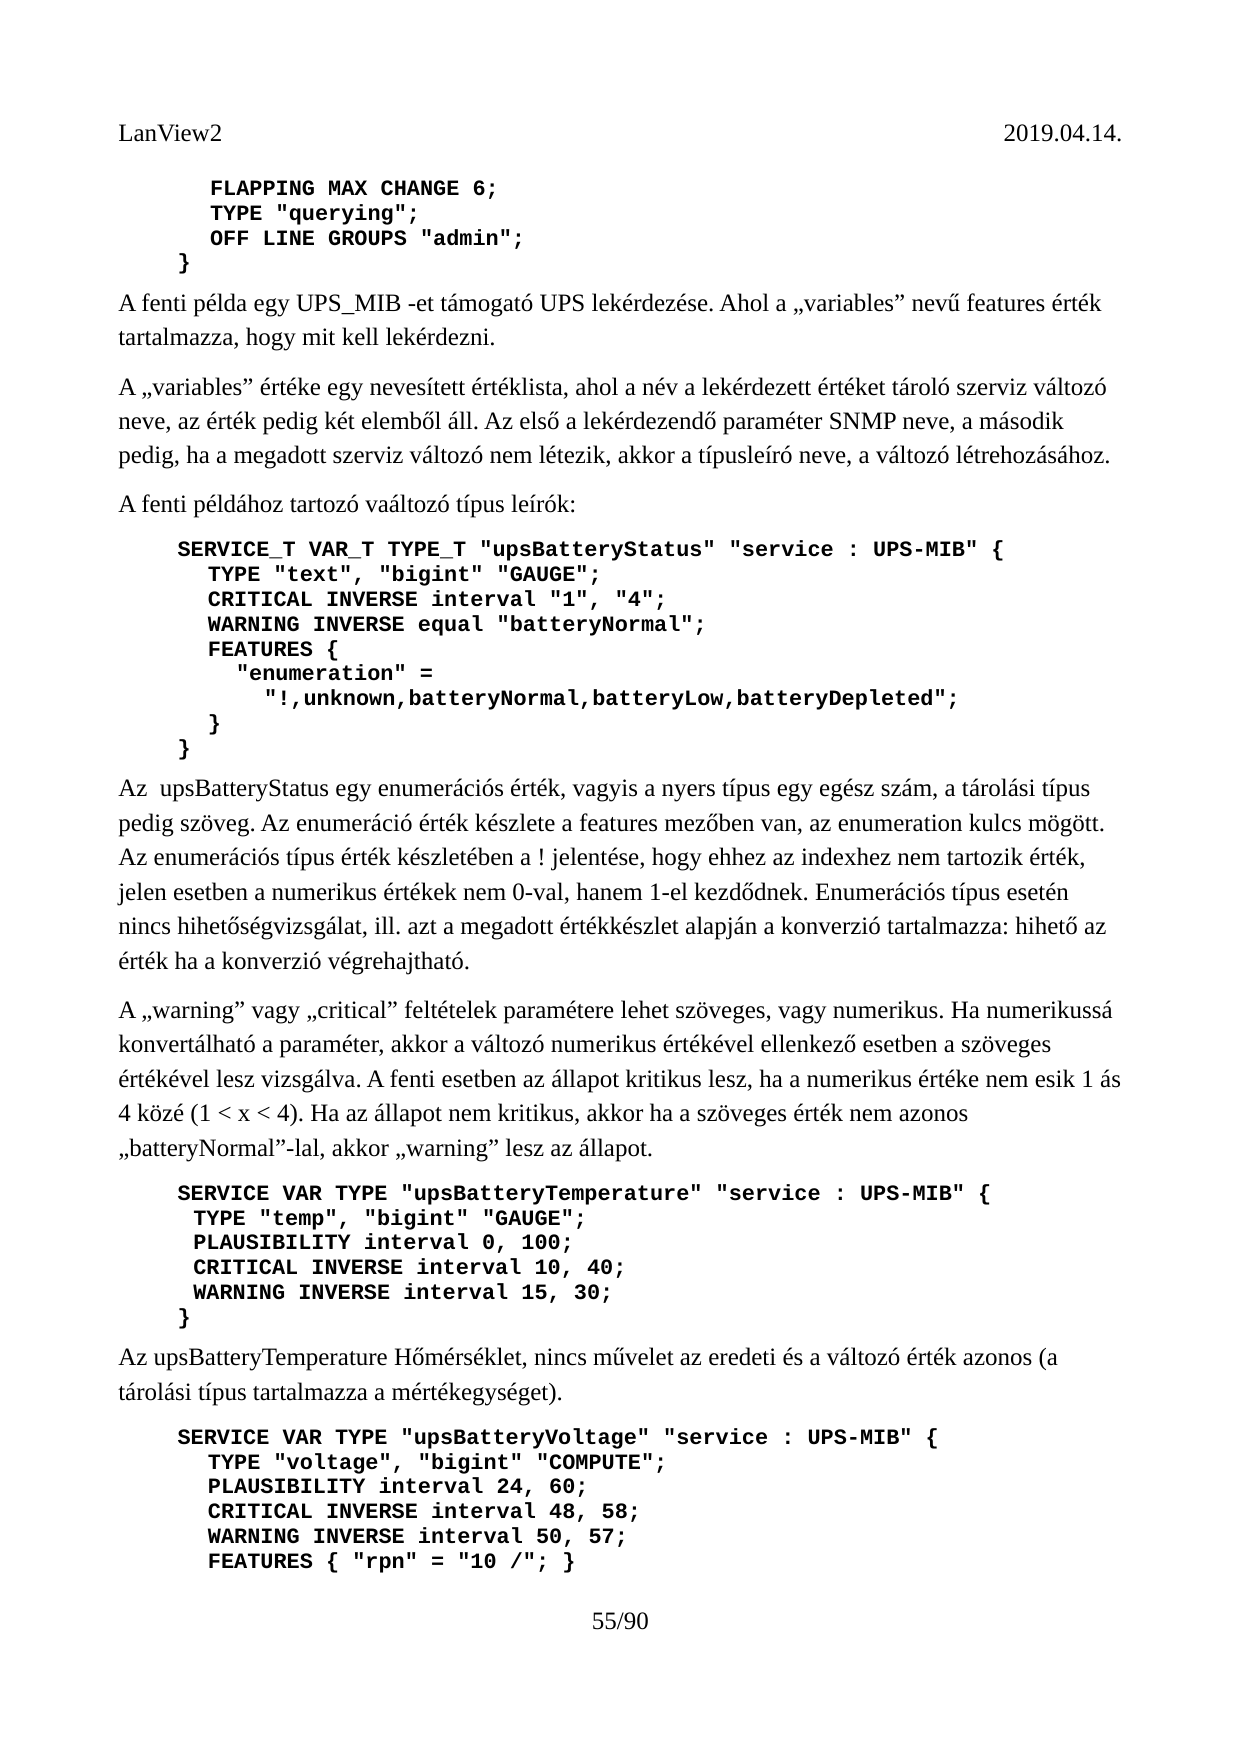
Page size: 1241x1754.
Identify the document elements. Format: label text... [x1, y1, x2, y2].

text A fenti példa egy UPS_MIB -et támogató UPS lekérdezése. Ahol a „variables” nevű features érték tartalmazza, hogy mit kell lekérdezni. [118, 288, 1122, 351]
text OFF LINE GROUPS "admin"; [177, 227, 1122, 251]
text TYPE "temp", "bigint" "GAUGE"; [177, 1207, 1122, 1232]
text A fenti példához tartozó vaáltozó típus leírók: [118, 489, 1122, 518]
text } [177, 712, 1122, 737]
text } [177, 251, 1122, 276]
text A „variables” értéke egy nevesített értéklista, ahol a név a lekérdezett értéket tároló szerviz változó neve, az érték pedig két elemből áll. Az első a lekérdezendő paraméter SNMP neve, a második pedig, ha a megadott szerviz változó nem létezik, akkor a típusleíró neve, a változó létrehozásához. [118, 372, 1122, 469]
text SERVICE_T VAR_T TYPE_T "upsBatteryStatus" "service : UPS-MIB" { [177, 539, 1122, 563]
text } [177, 737, 1122, 762]
text PLAUSIBILITY interval 0, 100; [177, 1232, 1122, 1256]
text SERVICE VAR TYPE "upsBatteryTemperature" "service : UPS-MIB" { [177, 1182, 1122, 1207]
text TYPE "voltage", "bigint" "COMPUTE"; [177, 1451, 1122, 1476]
text TYPE "querying"; [177, 202, 1122, 227]
text Az upsBatteryTemperature Hőmérséklet, nincs művelet az eredeti és a változó érték azonos (a tárolási típus tartalmazza a mértékegységet). [118, 1342, 1122, 1406]
text WARNING INVERSE interval 15, 30; [177, 1281, 1122, 1306]
text WARNING INVERSE equal "batteryNormal"; [177, 613, 1122, 638]
text CRITICAL INVERSE interval "1", "4"; [177, 588, 1122, 613]
text CRITICAL INVERSE interval 48, 58; [177, 1500, 1122, 1525]
text FLAPPING MAX CHANGE 6; [177, 177, 1122, 202]
text FEATURES { [177, 638, 1122, 663]
text TYPE "text", "bigint" "GAUGE"; [177, 563, 1122, 588]
text FEATURES { "rpn" = "10 /"; } [177, 1550, 1122, 1575]
text A „warning” vagy „critical” feltételek paramétere lehet szöveges, vagy numerikus. Ha numerikussá konvertálható a paraméter, akkor a változó numerikus értékével ellenkező esetben a szöveges értékével lesz vizsgálva. A fenti esetben az állapot kritikus lesz, ha a numerikus értéke nem esik 1 ás 4 közé (1 < x < 4). Ha az állapot nem kritikus, akkor ha a szöveges érték nem azonos „batteryNormal”-lal, akkor „warning” lesz az állapot. [118, 995, 1122, 1162]
text SERVICE VAR TYPE "upsBatteryVoltage" "service : UPS-MIB" { [177, 1426, 1122, 1451]
text WARNING INVERSE interval 50, 57; [177, 1525, 1122, 1550]
text CRITICAL INVERSE interval 10, 40; [177, 1256, 1122, 1281]
text } [177, 1306, 1122, 1331]
text "enumeration" = "!,unknown,batteryNormal,batteryLow,batteryDepleted"; [177, 663, 1122, 712]
text PLAUSIBILITY interval 24, 60; [177, 1476, 1122, 1500]
text Az upsBatteryStatus egy enumerációs érték, vagyis a nyers típus egy egész szám, a tárolási típus pedig szöveg. Az enumeráció érték készlete a features mezőben van, az enumeration kulcs mögött. Az enumerációs típus érték készletében a ! jelentése, hogy ehhez az indexhez nem tartozik érték, jelen esetben a numerikus értékek nem 0-val, hanem 1-el kezdődnek. Enumerációs típus esetén nincs hihetőségvizsgálat, ill. azt a megadott értékkészlet alapján a konverzió tartalmazza: hihető az érték ha a konverzió végrehajtható. [118, 773, 1122, 975]
